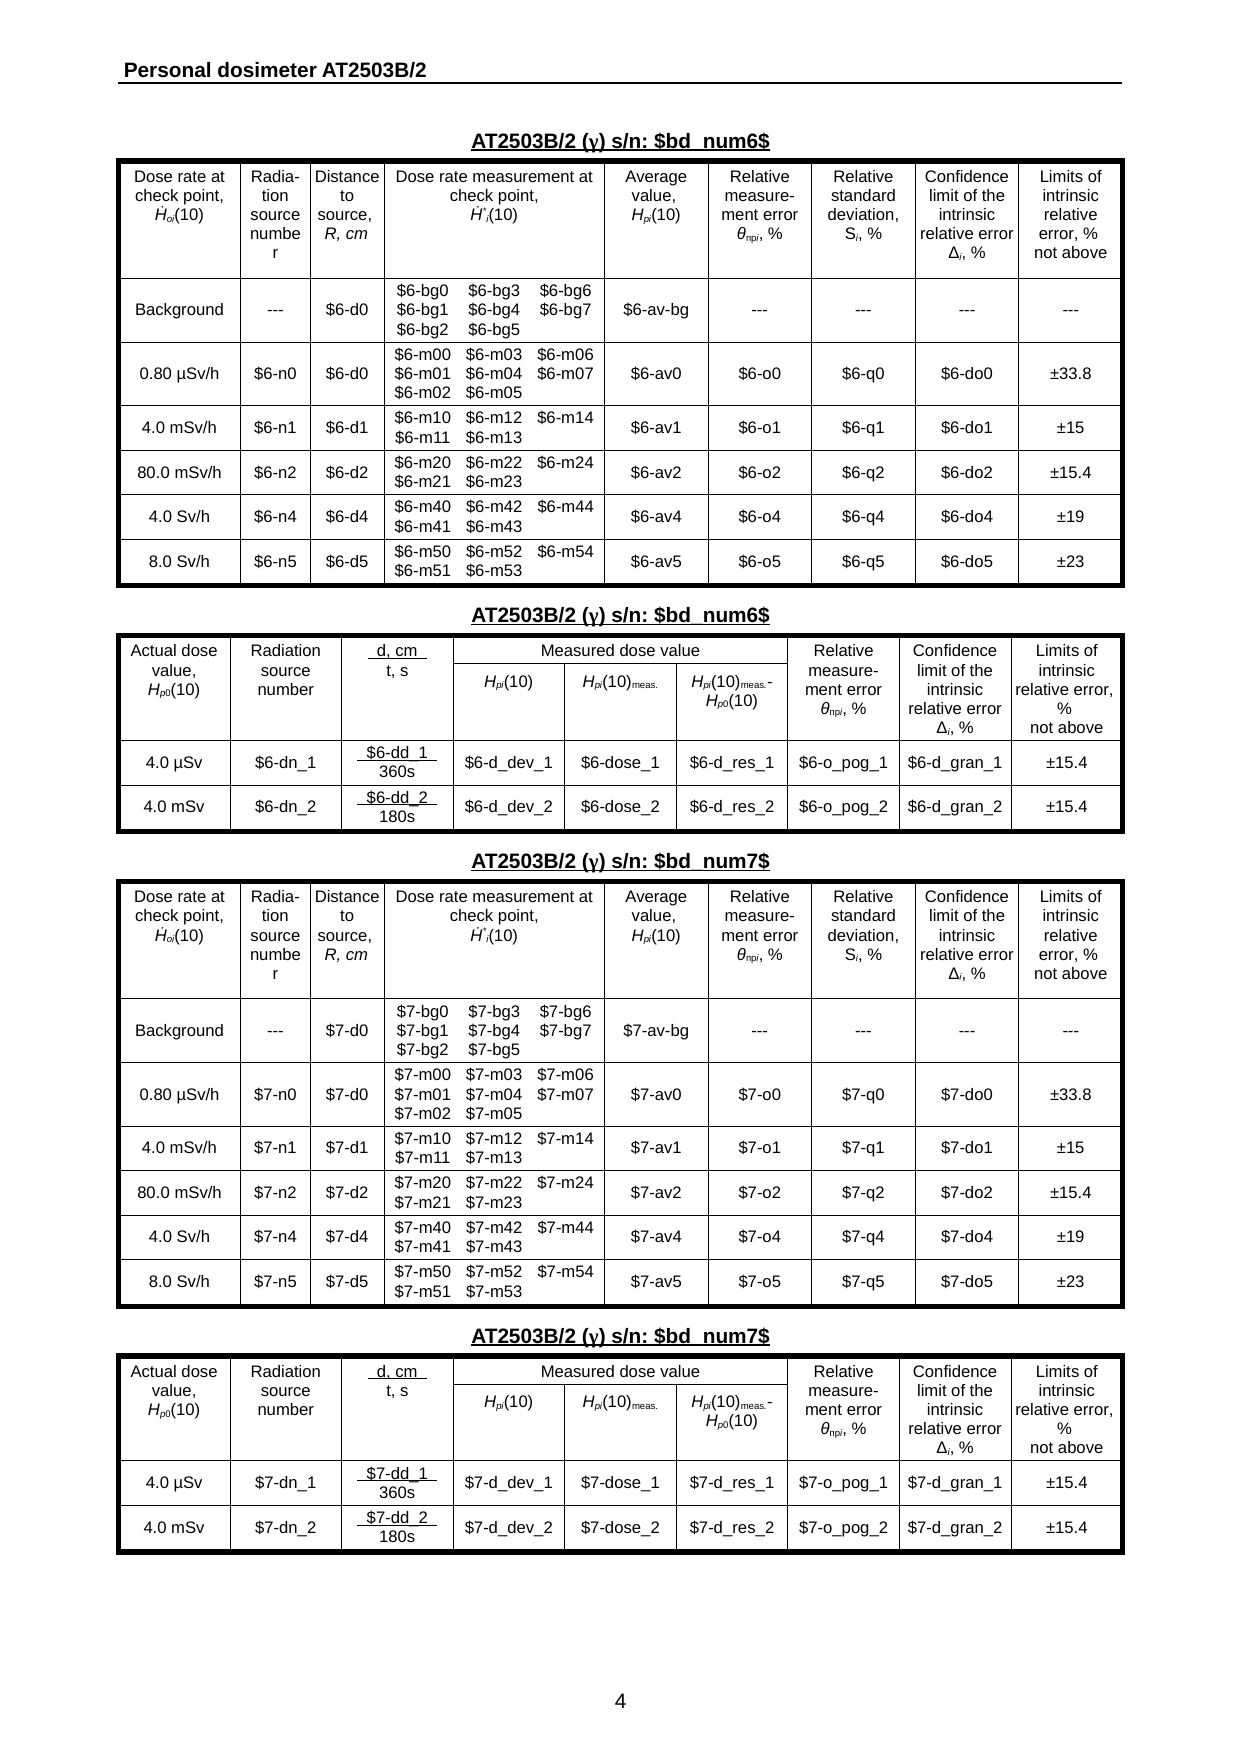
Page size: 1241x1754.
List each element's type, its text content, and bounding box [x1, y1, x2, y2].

table_cell $6-q4 [812, 495, 915, 539]
table_cell $6-av2 [605, 451, 708, 494]
table_cell $7-av-bg [605, 999, 708, 1062]
table_cell $7-o_pog_2 [788, 1506, 899, 1549]
table_header AT2503B/2 (γ) s/n: $bd_num6$ [118, 588, 1122, 633]
table_cell Background [121, 999, 240, 1062]
table_cell $6-dose_1 [565, 741, 676, 784]
table_cell $7-m40 $7-m41 $7-m42 $7-m43 $7-m44 [385, 1216, 604, 1259]
table_cell $7-o2 [709, 1171, 811, 1214]
table_cell Radia-tion source number [241, 164, 310, 278]
table_cell --- [709, 999, 811, 1062]
table_cell 4.0 mSv/h [121, 406, 240, 450]
table_cell $6-do2 [916, 451, 1018, 494]
table_cell $6-d0 [311, 279, 384, 342]
table_cell $7-av5 [605, 1260, 708, 1303]
table_cell ±15.4 [1019, 1171, 1120, 1214]
table_cell Confidence limit of the intrinsic relative error Δi, % [900, 1359, 1011, 1460]
table_cell $7-q1 [812, 1127, 915, 1170]
table_cell Measured dose value [454, 638, 787, 663]
table_cell Dose rate at check point, Ḣoi(10) [121, 164, 240, 278]
table_cell $7-m50 $7-m51 $7-m52 $7-m53 $7-m54 [385, 1260, 604, 1303]
table_cell Average value, Hpi(10) [605, 164, 708, 278]
table_cell $7-q5 [812, 1260, 915, 1303]
table_cell $7-q4 [812, 1216, 915, 1259]
table_cell Relative measure-ment error θпрi, % [709, 884, 811, 998]
table_cell $7-bg0 $7-bg1 $7-bg2 $7-bg3 $7-bg4 $7-bg5 $7-bg6 $7-bg7 [385, 999, 604, 1062]
table_cell $7-d_gran_2 [900, 1506, 1011, 1549]
table_cell $7-n2 [241, 1171, 310, 1214]
table_cell d, cm t, s [342, 638, 453, 740]
table_cell Dose rate measurement at check point, Ḣ*i(10) [385, 884, 604, 998]
table_cell ±15 [1019, 1127, 1120, 1170]
table_cell $6-dose_2 [565, 786, 676, 829]
table_cell --- [241, 999, 310, 1062]
table_cell ±15.4 [1012, 786, 1120, 829]
table_cell $7-n0 [241, 1063, 310, 1126]
table_cell Confidence limit of the intrinsic relative error Δi, % [916, 884, 1018, 998]
table_header AT2503B/2 (γ) s/n: $bd_num6$ [118, 114, 1122, 158]
table_cell Dose rate measurement at check point, Ḣ*i(10) [385, 164, 604, 278]
table_cell $7-d_dev_2 [454, 1506, 564, 1549]
table_cell Distance to source, R, сm [311, 164, 384, 278]
table_cell $6-d0 [311, 343, 384, 405]
table_cell $6-m10 $6-m11 $6-m12 $6-m13 $6-m14 [385, 406, 604, 450]
table_cell $6-o4 [709, 495, 811, 539]
table_cell ±15.4 [1012, 741, 1120, 784]
table_cell $7-dd_2 180s [342, 1506, 453, 1549]
table_cell $7-m00 $7-m01 $7-m02 $7-m03 $7-m04 $7-m05 $7-m06 $7-m07 [385, 1063, 604, 1126]
table_cell 4.0 Sv/h [121, 1216, 240, 1259]
table_cell d, cm t, s [342, 1359, 453, 1460]
table_cell Limits of intrinsic relative error, % not above [1019, 884, 1120, 998]
table_cell $6-q2 [812, 451, 915, 494]
table_cell $6-q5 [812, 540, 915, 583]
table_cell $7-do2 [916, 1171, 1018, 1214]
table_cell Hpi(10) [454, 664, 564, 740]
table_cell 8.0 Sv/h [121, 540, 240, 583]
table_cell Hpi(10)meas. [565, 664, 676, 740]
table_cell $7-d0 [311, 1063, 384, 1126]
table_cell $7-n1 [241, 1127, 310, 1170]
table_cell Hpi(10)meas. [565, 1385, 676, 1460]
table_cell $6-av4 [605, 495, 708, 539]
table_cell $6-bg0 $6-bg1 $6-bg2 $6-bg3 $6-bg4 $6-bg5 $6-bg6 $6-bg7 [385, 279, 604, 342]
table_cell $7-q2 [812, 1171, 915, 1214]
table_cell ±23 [1019, 540, 1120, 583]
table_cell $6-m20 $6-m21 $6-m22 $6-m23 $6-m24 [385, 451, 604, 494]
table_cell $6-dn_1 [231, 741, 341, 784]
table_cell ±33.8 [1019, 1063, 1120, 1126]
table_cell $7-n4 [241, 1216, 310, 1259]
table_cell Relative measure-ment error θпрi, % [709, 164, 811, 278]
table_cell $6-o2 [709, 451, 811, 494]
table_cell 4.0 mSv [121, 786, 230, 829]
table_cell Radia-tion source number [241, 884, 310, 998]
table_cell $6-d_res_1 [677, 741, 787, 784]
table_cell $6-d_gran_1 [900, 741, 1011, 784]
table_cell Radiation source number [231, 1359, 341, 1460]
table_cell $6-d1 [311, 406, 384, 450]
table_cell 4.0 Sv/h [121, 495, 240, 539]
table_cell ±19 [1019, 495, 1120, 539]
table_cell $6-d2 [311, 451, 384, 494]
table_cell $7-av4 [605, 1216, 708, 1259]
table_cell Hpi(10)meas.-Hp0(10) [677, 664, 787, 740]
table_cell $6-do4 [916, 495, 1018, 539]
table_cell $6-m50 $6-m51 $6-m52 $6-m53 $6-m54 [385, 540, 604, 583]
table_cell $6-d4 [311, 495, 384, 539]
table_cell $6-d_gran_2 [900, 786, 1011, 829]
table_cell $6-d5 [311, 540, 384, 583]
table_cell 4.0 µSv [121, 1461, 230, 1505]
table_cell $6-av5 [605, 540, 708, 583]
table_cell Actual dose value, Hp0(10) [121, 1359, 230, 1460]
table_cell Relative standard deviation, Si, % [812, 884, 915, 998]
table_cell Limits of intrinsic relative error, % not above [1019, 164, 1120, 278]
table_cell $7-do1 [916, 1127, 1018, 1170]
table_cell --- [241, 279, 310, 342]
table_cell 4.0 mSv/h [121, 1127, 240, 1170]
table_cell ±15.4 [1019, 451, 1120, 494]
table_cell $7-o_pog_1 [788, 1461, 899, 1505]
table_cell 0.80 µSv/h [121, 343, 240, 405]
table_cell $7-dn_2 [231, 1506, 341, 1549]
table_cell $7-av2 [605, 1171, 708, 1214]
table_cell ±15.4 [1012, 1461, 1120, 1505]
table_cell $7-o4 [709, 1216, 811, 1259]
table_cell --- [812, 999, 915, 1062]
table_cell Limits of intrinsic relative error, % not above [1012, 638, 1120, 740]
table_cell 80.0 mSv/h [121, 451, 240, 494]
table_cell $7-dd_1 360s [342, 1461, 453, 1505]
table_cell $6-o_pog_1 [788, 741, 899, 784]
table_cell Limits of intrinsic relative error, % not above [1012, 1359, 1120, 1460]
table_cell --- [709, 279, 811, 342]
table_cell $7-av1 [605, 1127, 708, 1170]
table_cell 0.80 µSv/h [121, 1063, 240, 1126]
table_cell $6-o5 [709, 540, 811, 583]
table_cell $7-m20 $7-m21 $7-m22 $7-m23 $7-m24 [385, 1171, 604, 1214]
table_cell ±19 [1019, 1216, 1120, 1259]
table_cell $6-do0 [916, 343, 1018, 405]
table_cell $7-m10 $7-m11 $7-m12 $7-m13 $7-m14 [385, 1127, 604, 1170]
table_cell $7-n5 [241, 1260, 310, 1303]
table_cell --- [1019, 279, 1120, 342]
table_cell $6-do5 [916, 540, 1018, 583]
table_cell $7-o1 [709, 1127, 811, 1170]
table_cell $7-d_res_2 [677, 1506, 787, 1549]
table_cell $6-q1 [812, 406, 915, 450]
table_cell $7-d4 [311, 1216, 384, 1259]
table_cell Confidence limit of the intrinsic relative error Δi, % [916, 164, 1018, 278]
table_cell $7-do0 [916, 1063, 1018, 1126]
table_cell Relative measure-ment error θпрi, % [788, 638, 899, 740]
table_cell $6-n5 [241, 540, 310, 583]
table_cell Actual dose value, Hp0(10) [121, 638, 230, 740]
table_cell $6-n1 [241, 406, 310, 450]
table_cell Hpi(10)meas.-Hp0(10) [677, 1385, 787, 1460]
table_cell $7-d0 [311, 999, 384, 1062]
table_cell $6-d_res_2 [677, 786, 787, 829]
table_cell ±15 [1019, 406, 1120, 450]
table_cell $7-dose_1 [565, 1461, 676, 1505]
table_cell Hpi(10) [454, 1385, 564, 1460]
table_cell Average value, Hpi(10) [605, 884, 708, 998]
table_cell $6-o0 [709, 343, 811, 405]
table_cell --- [812, 279, 915, 342]
table_cell $7-d5 [311, 1260, 384, 1303]
table_cell $7-d_dev_1 [454, 1461, 564, 1505]
table_cell $7-dose_2 [565, 1506, 676, 1549]
table_cell $7-d1 [311, 1127, 384, 1170]
table_cell $7-d_res_1 [677, 1461, 787, 1505]
table_cell $6-n4 [241, 495, 310, 539]
table_cell $6-n0 [241, 343, 310, 405]
table_cell $6-do1 [916, 406, 1018, 450]
table_cell Measured dose value [454, 1359, 787, 1384]
table_cell Radiation source number [231, 638, 341, 740]
table_cell $6-av-bg [605, 279, 708, 342]
table_cell $7-q0 [812, 1063, 915, 1126]
table_cell Distance to source, R, сm [311, 884, 384, 998]
table_cell $6-o_pog_2 [788, 786, 899, 829]
table_cell --- [1019, 999, 1120, 1062]
table_cell $7-av0 [605, 1063, 708, 1126]
table_header AT2503B/2 (γ) s/n: $bd_num7$ [118, 834, 1122, 879]
table_cell $7-o0 [709, 1063, 811, 1126]
table_cell Relative measure-ment error θпрi, % [788, 1359, 899, 1460]
table_cell $6-dd_2 180s [342, 786, 453, 829]
table_cell $6-m00 $6-m01 $6-m02 $6-m03 $6-m04 $6-m05 $6-m06 $6-m07 [385, 343, 604, 405]
table_cell $7-dn_1 [231, 1461, 341, 1505]
table_cell Confidence limit of the intrinsic relative error Δi, % [900, 638, 1011, 740]
table_cell Background [121, 279, 240, 342]
table_cell $6-n2 [241, 451, 310, 494]
table_cell $6-d_dev_1 [454, 741, 564, 784]
table_cell $6-d_dev_2 [454, 786, 564, 829]
table_cell 4.0 µSv [121, 741, 230, 784]
table_cell 4.0 mSv [121, 1506, 230, 1549]
table_cell $6-av1 [605, 406, 708, 450]
table_cell $6-dn_2 [231, 786, 341, 829]
table_cell --- [916, 279, 1018, 342]
table_cell $6-q0 [812, 343, 915, 405]
table_cell $7-do5 [916, 1260, 1018, 1303]
table_cell 80.0 mSv/h [121, 1171, 240, 1214]
table_cell $7-o5 [709, 1260, 811, 1303]
table_cell $6-o1 [709, 406, 811, 450]
table_header AT2503B/2 (γ) s/n: $bd_num7$ [118, 1309, 1122, 1353]
table_cell $7-d2 [311, 1171, 384, 1214]
table_cell Relative standard deviation, Si, % [812, 164, 915, 278]
table_cell ±33.8 [1019, 343, 1120, 405]
table_cell $6-av0 [605, 343, 708, 405]
table_cell $6-m40 $6-m41 $6-m42 $6-m43 $6-m44 [385, 495, 604, 539]
table_cell ±15.4 [1012, 1506, 1120, 1549]
table_cell ±23 [1019, 1260, 1120, 1303]
table_cell 8.0 Sv/h [121, 1260, 240, 1303]
table_cell $6-dd_1 360s [342, 741, 453, 784]
table_cell --- [916, 999, 1018, 1062]
table_cell $7-do4 [916, 1216, 1018, 1259]
table_cell Dose rate at check point, Ḣoi(10) [121, 884, 240, 998]
table_cell $7-d_gran_1 [900, 1461, 1011, 1505]
